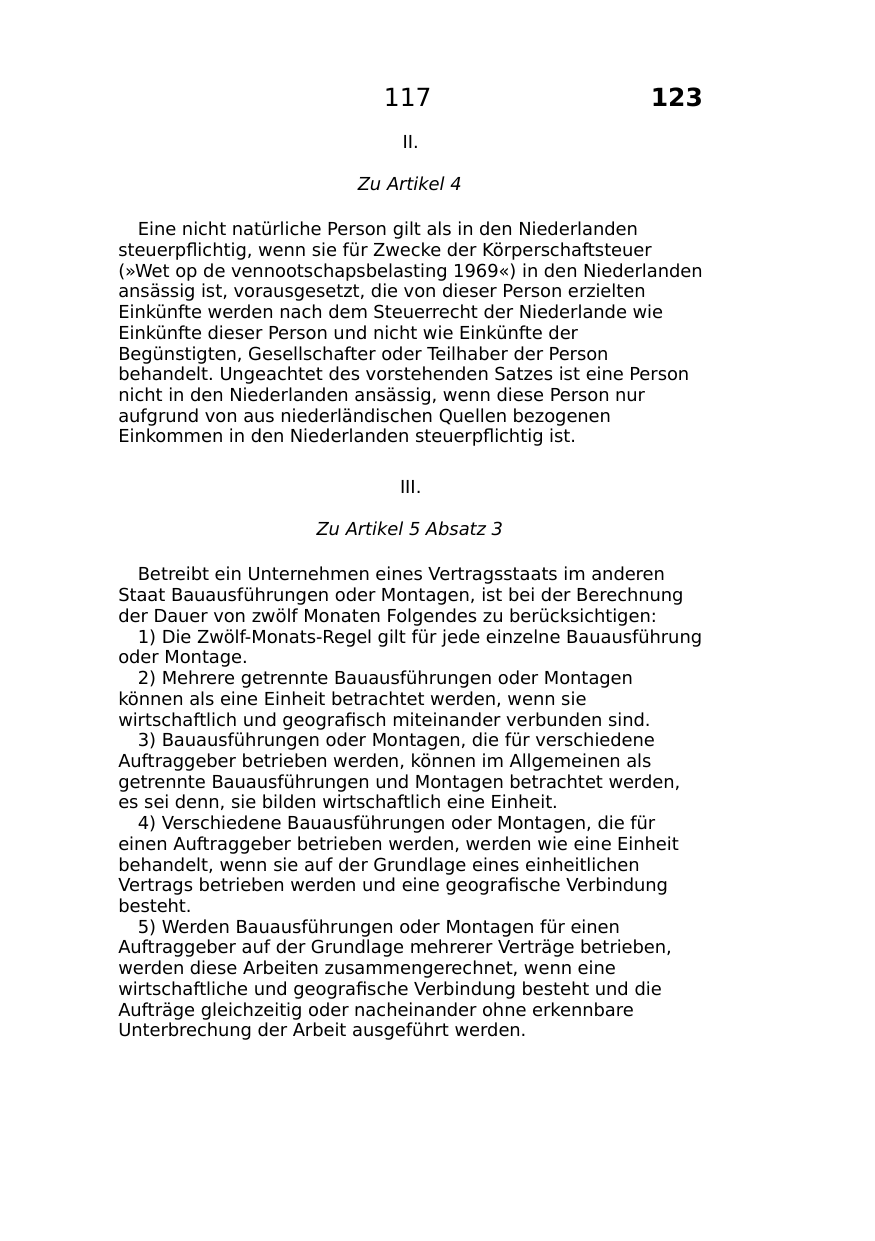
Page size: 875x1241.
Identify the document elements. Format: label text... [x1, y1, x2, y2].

text 5) Werden Bauausführungen oder Montagen für einen Auftraggeber auf der Grundlage mehrerer Verträge betrieben, werden diese Arbeiten zusammengerechnet, wenn eine wirtschaftliche und geografische Verbindung besteht und die Aufträge gleichzeitig oder nacheinander ohne erkennbare Unterbrechung der Arbeit ausgeführt werden. [118, 917, 703, 1041]
subtitle III. Zu Artikel 5 Absatz 3 [118, 477, 703, 539]
text 3) Bauausführungen oder Montagen, die für verschiedene Auftraggeber betrieben werden, können im Allgemeinen als getrennte Bauausführungen und Montagen betrachtet werden, es sei denn, sie bilden wirtschaftlich eine Einheit. [118, 730, 703, 813]
text 4) Verschiedene Bauausführungen oder Montagen, die für einen Auftraggeber betrieben werden, werden wie eine Einheit behandelt, wenn sie auf der Grundlage eines einheitlichen Vertrags betrieben werden und eine geografische Verbindung besteht. [118, 813, 703, 917]
text Eine nicht natürliche Person gilt als in den Niederlanden steuerpflichtig, wenn sie für Zwecke der Körperschaftsteuer (»Wet op de vennootschapsbelasting 1969«) in den Niederlanden ansässig ist, vorausgesetzt, die von dieser Person erzielten Einkünfte werden nach dem Steuerrecht der Niederlande wie Einkünfte dieser Person und nicht wie Einkünfte der Begünstigten, Gesellschafter oder Teilhaber der Person behandelt. Ungeachtet des vorstehenden Satzes ist eine Person nicht in den Niederlanden ansässig, wenn diese Person nur aufgrund von aus niederländischen Quellen bezogenen Einkommen in den Niederlanden steuerpflichtig ist. [118, 219, 703, 447]
text 2) Mehrere getrennte Bauausführungen oder Montagen können als eine Einheit betrachtet werden, wenn sie wirtschaftlich und geografisch miteinander verbunden sind. [118, 668, 703, 730]
subtitle II. Zu Artikel 4 [118, 132, 703, 194]
text Betreibt ein Unternehmen eines Vertragsstaats im anderen Staat Bauausführungen oder Montagen, ist bei der Berechnung der Dauer von zwölf Monaten Folgendes zu berücksichtigen: [118, 564, 703, 626]
text 1) Die Zwölf-Monats-Regel gilt für jede einzelne Bauausführung oder Montage. [118, 626, 703, 668]
